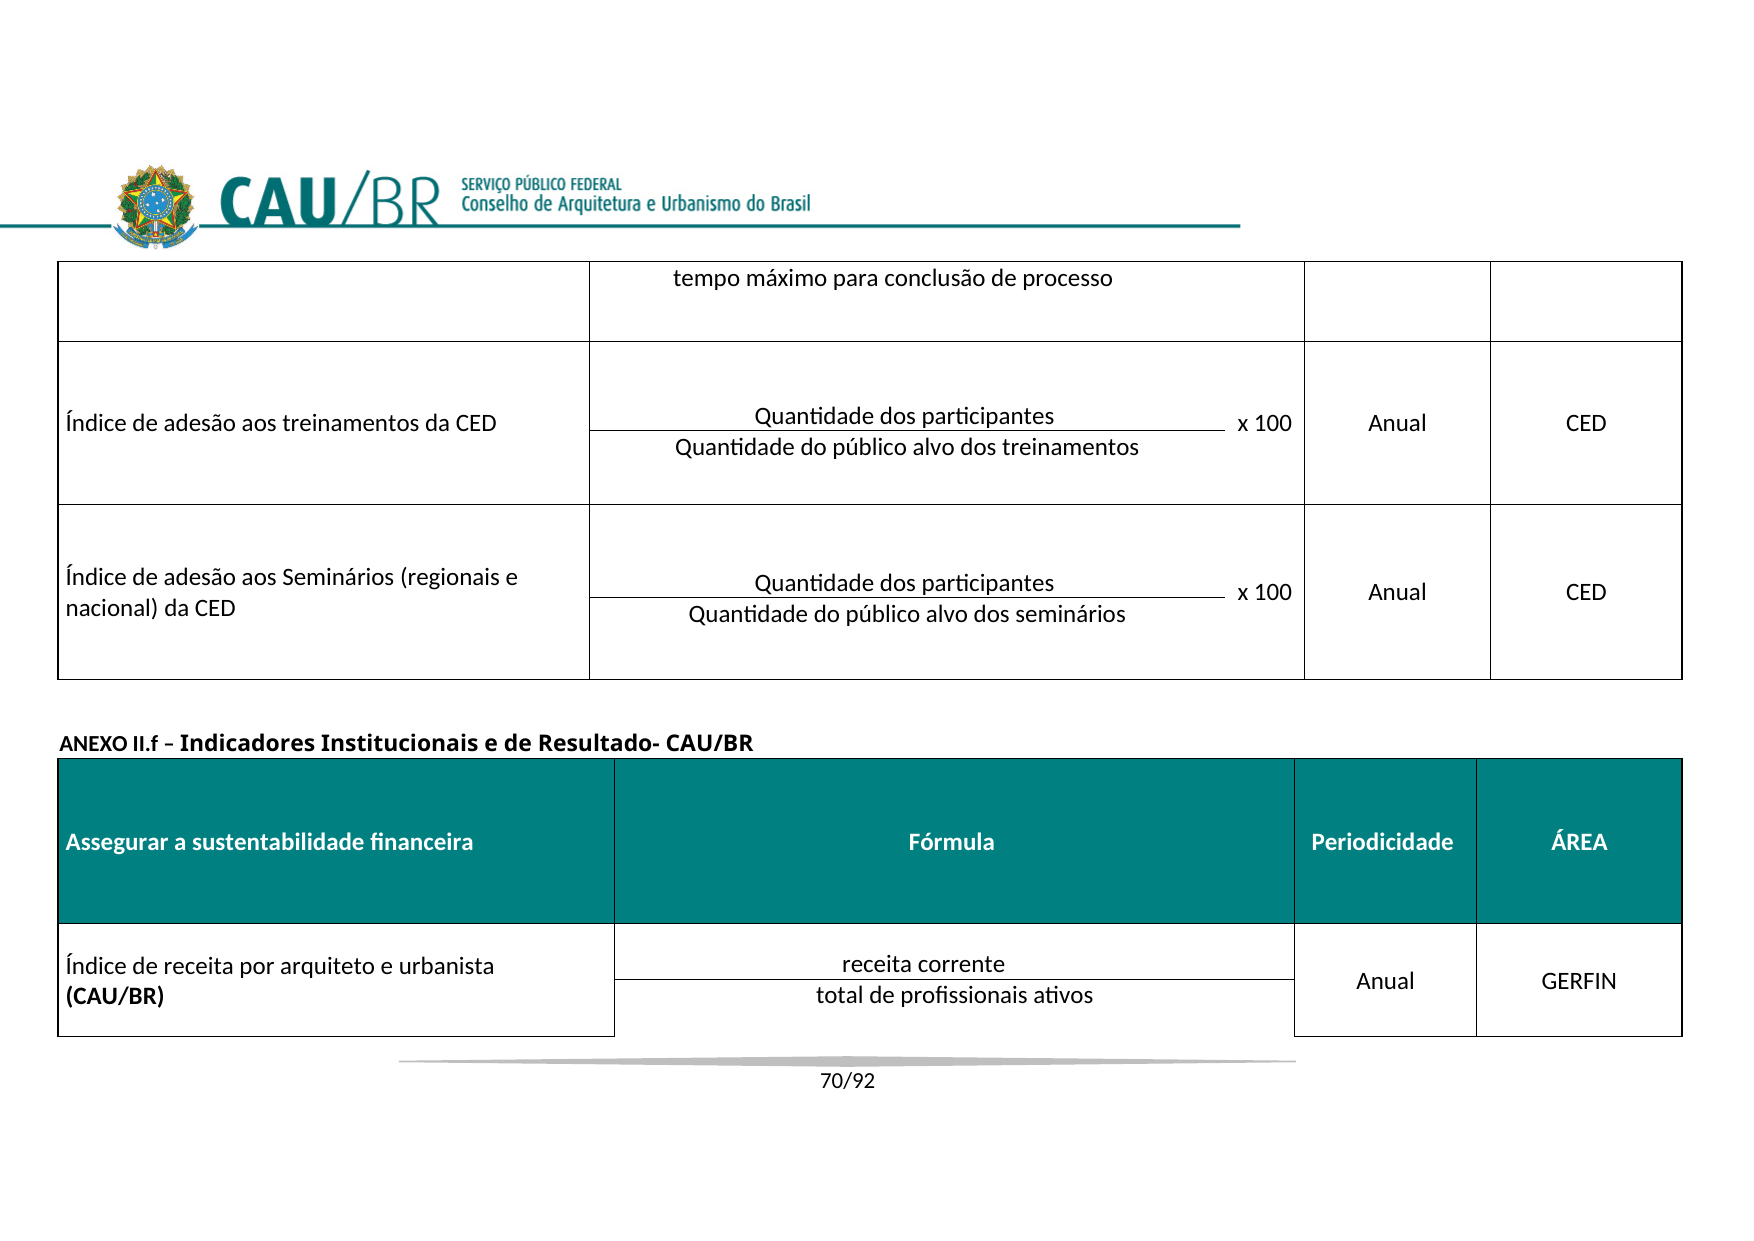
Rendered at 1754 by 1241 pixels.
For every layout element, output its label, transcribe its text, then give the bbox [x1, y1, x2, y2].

table_cell [1491, 262, 1681, 341]
table_cell Quantidade do público alvo dos seminários [590, 598, 1224, 679]
table_cell Anual [1305, 342, 1490, 503]
table_cell CED [1491, 505, 1681, 679]
table_cell receita corrente [615, 924, 1294, 979]
table_header Fórmula [615, 759, 1294, 923]
table_cell [59, 262, 589, 341]
table_cell Anual [1305, 505, 1490, 679]
table_cell GERFIN [1477, 924, 1681, 1036]
table_cell Índice de adesão aos Seminários (regionais e nacional) da CED [59, 505, 589, 679]
table_cell x 100 [1225, 342, 1304, 503]
table_cell Índice de receita por arquiteto e urbanista (CAU/BR) [59, 924, 614, 1036]
table_cell Quantidade dos participantes [590, 342, 1224, 430]
text ANEXO II.f – Indicadores Institucionais e de Resultado- CAU/BR [59, 726, 1577, 758]
table_cell Quantidade do público alvo dos treinamentos [590, 431, 1224, 503]
table_cell total de profissionais ativos [615, 980, 1294, 1036]
table_header Assegurar a sustentabilidade financeira [59, 759, 614, 923]
table_header ÁREA [1477, 759, 1681, 923]
table_cell Quantidade dos participantes [590, 505, 1224, 597]
table_header Periodicidade [1295, 759, 1476, 923]
table_cell Anual [1295, 924, 1476, 1036]
table_cell tempo máximo para conclusão de processo [590, 262, 1304, 341]
table_cell x 100 [1225, 505, 1304, 679]
table_cell Índice de adesão aos treinamentos da CED [59, 342, 589, 503]
table_cell [1305, 262, 1490, 341]
table_cell CED [1491, 342, 1681, 503]
